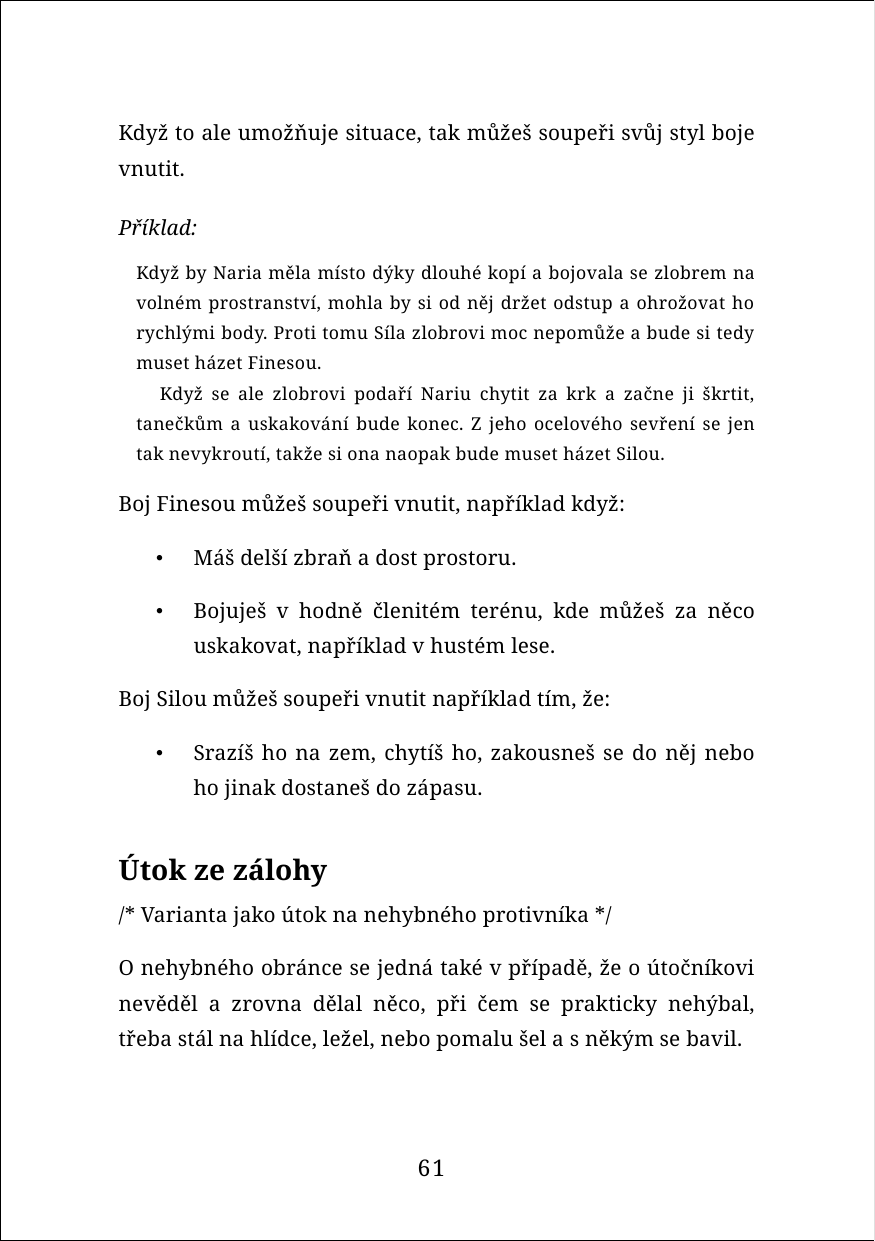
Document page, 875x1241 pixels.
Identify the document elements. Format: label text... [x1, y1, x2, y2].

text Boj Silou můžeš soupeři vnutit například tím, že: [118, 684, 756, 713]
list Bojuješ v hodně členitém terénu, kde můžeš za něco uskakovat, například v hustém lese. [156, 596, 756, 660]
text O nehybného obránce se jedná také v případě, že o útočníkovi nevěděl a zrovna dělal něco, při čem se prakticky nehýbal, třeba stál na hlídce, ležel, nebo pomalu šel a s někým se bavil. [118, 953, 756, 1053]
subtitle Útok ze zálohy [118, 850, 756, 888]
text Příklad: [118, 213, 756, 241]
text Když by Naria měla místo dýky dlouhé kopí a bojovala se zlobrem na volném prostranství, mohla by si od něj držet odstup a ohrožovat ho rychlými body. Proti tomu Síla zlobrovi moc nepomůže a bude si tedy muset házet Finesou. Když se ale zlobrovi podaří Nariu chytit za krk a začne ji škrtit, tanečkům a uskakování bude konec. Z jeho ocelového sevření se jen tak nevykroutí, takže si ona naopak bude muset házet Silou. [136, 260, 756, 466]
list Máš delší zbraň a dost prostoru. [156, 543, 756, 571]
text Boj Finesou můžeš soupeři vnutit, například když: [118, 489, 756, 518]
text Když to ale umožňuje situace, tak můžeš soupeři svůj styl boje vnutit. [118, 118, 756, 182]
text /* Varianta jako útok na nehybného protivníka */ [118, 900, 756, 929]
list Srazíš ho na zem, chytíš ho, zakousneš se do něj nebo ho jinak dostaneš do zápasu. [156, 738, 756, 802]
